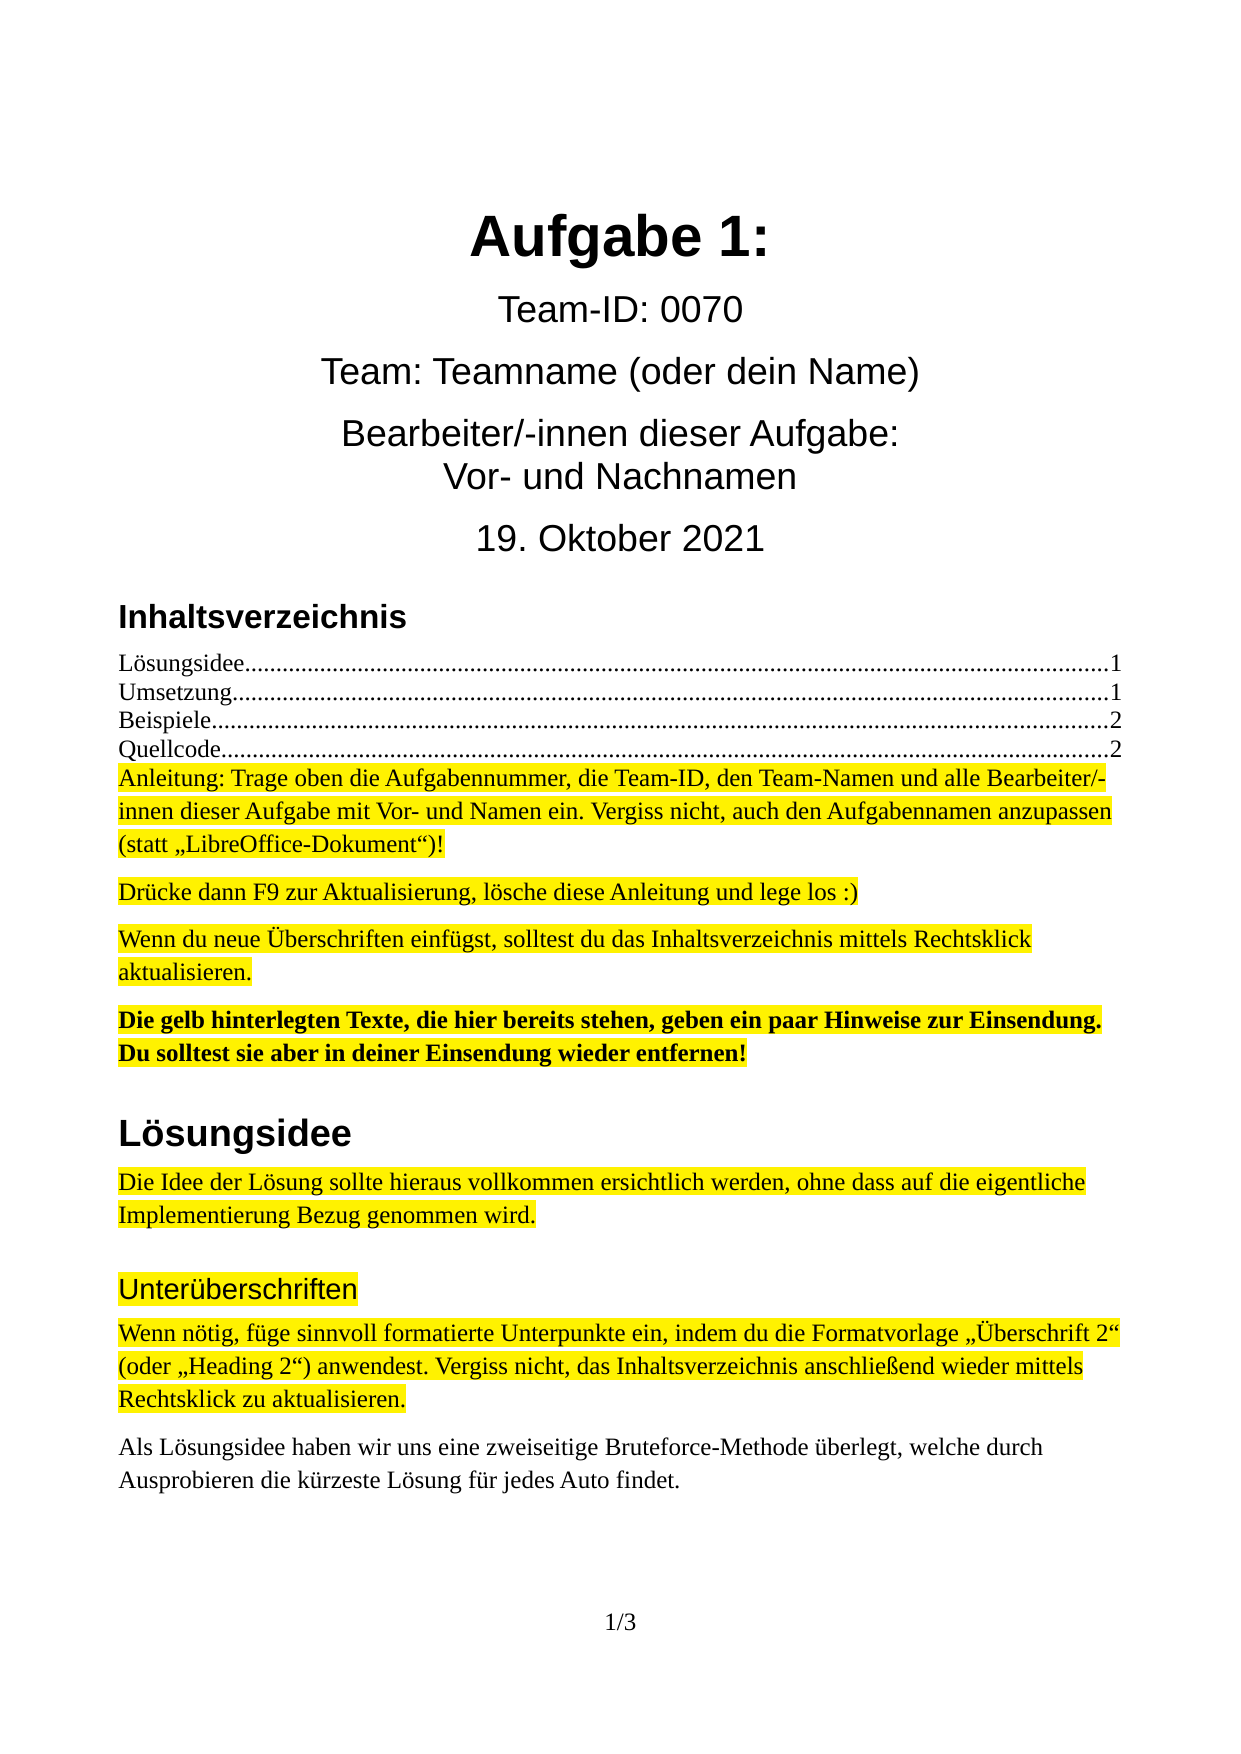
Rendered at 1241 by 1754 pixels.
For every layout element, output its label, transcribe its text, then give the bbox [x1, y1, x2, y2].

subtitle 19. Oktober 2021 [118, 516, 1122, 559]
subtitle Team: Teamname (oder dein Name) [118, 349, 1122, 393]
subtitle Inhaltsverzeichnis [118, 597, 1122, 636]
text Drücke dann F9 zur Aktualisierung, lösche diese Anleitung und lege los :) [118, 877, 1122, 905]
text Quellcode 2 [118, 734, 1122, 763]
subtitle Bearbeiter/-innen dieser Aufgabe: Vor- und Nachnamen [118, 411, 1122, 498]
text Als Lösungsidee haben wir uns eine zweiseitige Bruteforce-Methode überlegt, welche durch Ausprobieren die kürzeste Lösung für jedes Auto findet. [118, 1432, 1122, 1494]
text Die Idee der Lösung sollte hieraus vollkommen ersichtlich werden, ohne dass auf die eigentliche Implementierung Bezug genommen wird. [118, 1167, 1122, 1228]
subtitle Team-ID: 0070 [118, 288, 1122, 331]
text Umsetzung 1 [118, 677, 1122, 706]
title Aufgabe 1: [118, 202, 1122, 269]
subtitle Lösungsidee [118, 1111, 1122, 1154]
text Wenn du neue Überschriften einfügst, solltest du das Inhaltsverzeichnis mittels Rechtsklick aktualisieren. [118, 924, 1122, 986]
text Lösungsidee 1 [118, 648, 1122, 677]
text Wenn nötig, füge sinnvoll formatierte Unterpunkte ein, indem du die Formatvorlage „Überschrift 2“ (oder „Heading 2“) anwendest. Vergiss nicht, das Inhaltsverzeichnis anschließend wieder mittels Rechtsklick zu aktualisieren. [118, 1318, 1122, 1413]
text Die gelb hinterlegten Texte, die hier bereits stehen, geben ein paar Hinweise zur Einsendung. Du solltest sie aber in deiner Einsendung wieder entfernen! [118, 1005, 1122, 1067]
text Beispiele 2 [118, 706, 1122, 734]
subtitle Unterüberschriften [118, 1272, 1122, 1306]
text Anleitung: Trage oben die Aufgabennummer, die Team-ID, den Team-Namen und alle Bearbeiter/-innen dieser Aufgabe mit Vor- und Namen ein. Vergiss nicht, auch den Aufgabennamen anzupassen (statt „LibreOffice-Dokument“)! [118, 763, 1122, 858]
